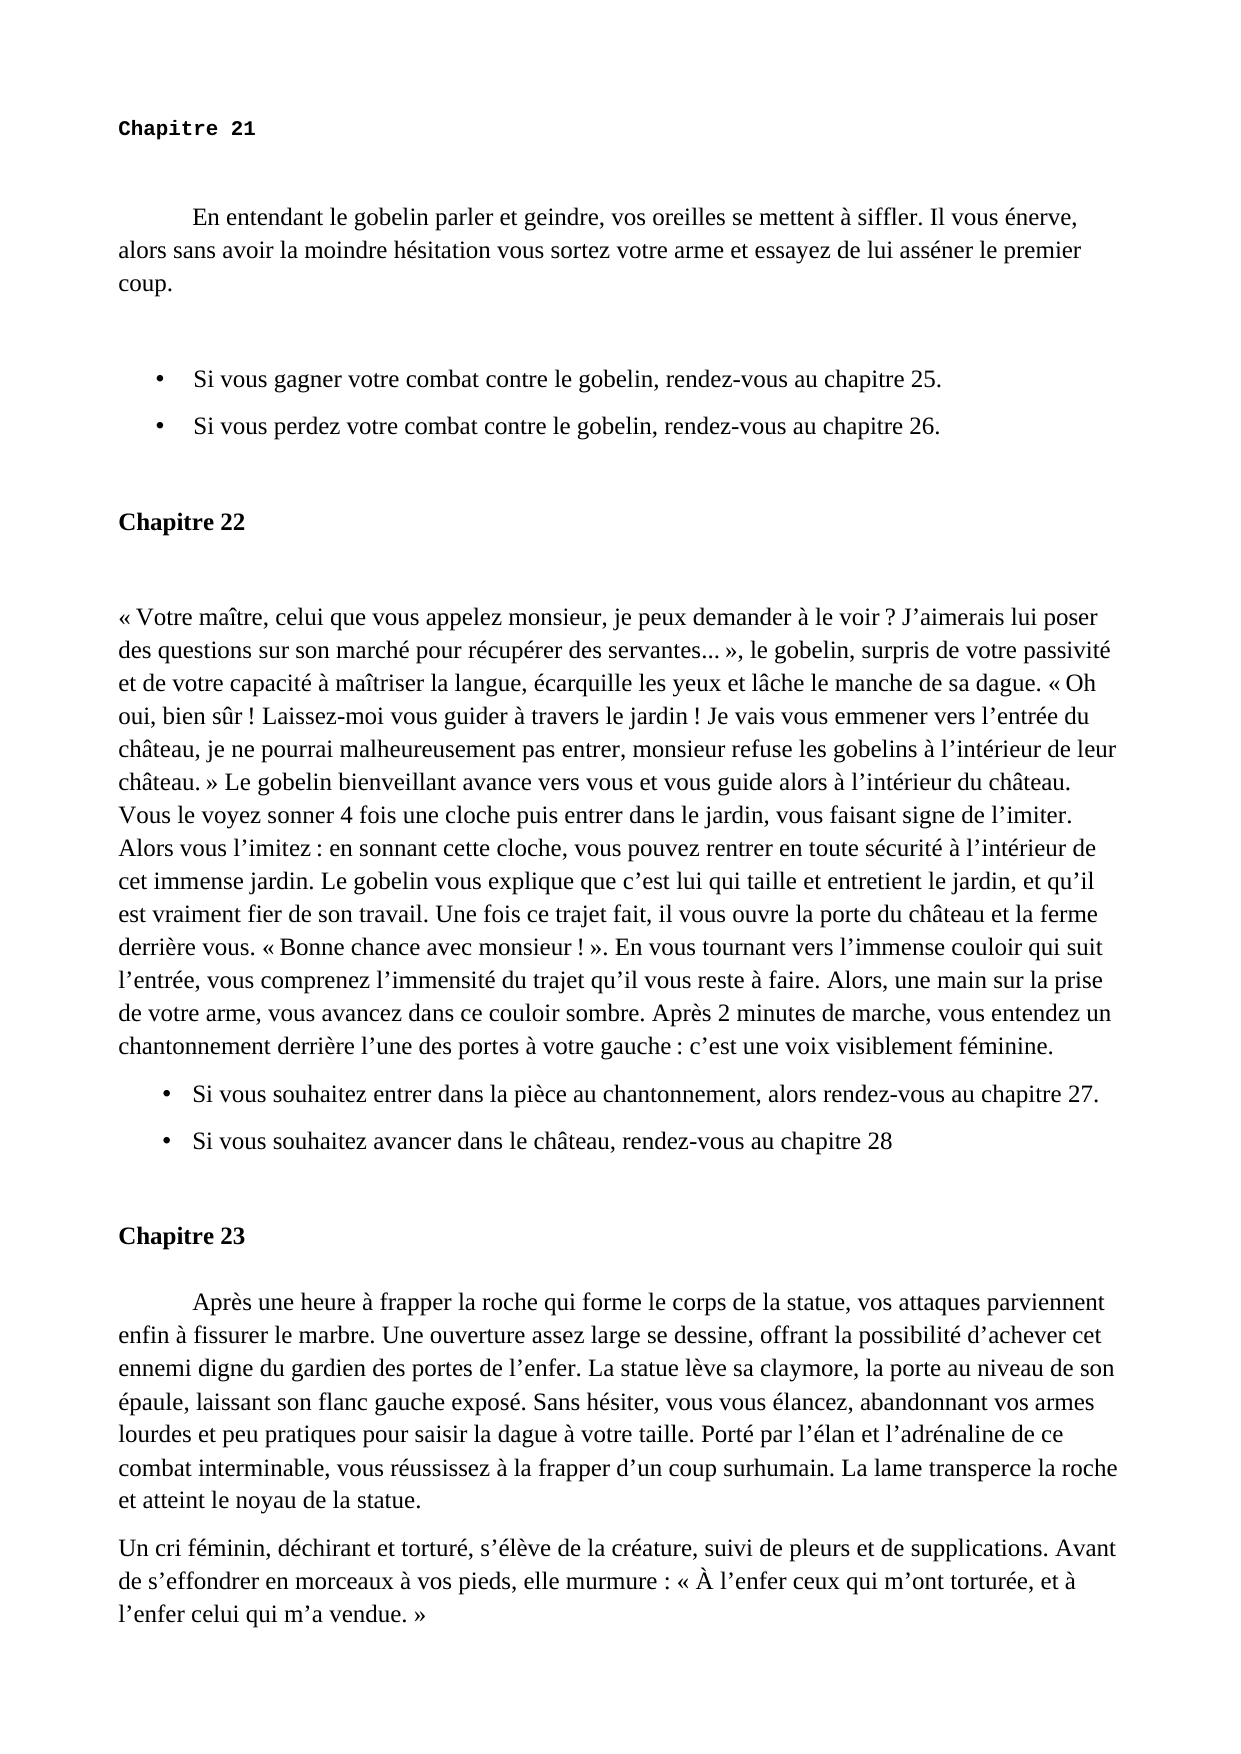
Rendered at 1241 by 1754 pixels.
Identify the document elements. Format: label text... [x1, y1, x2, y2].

text « Votre maître, celui que vous appelez monsieur, je peux demander à le voir ? J’aimerais lui poser des questions sur son marché pour récupérer des servantes... », le gobelin, surpris de votre passivité et de votre capacité à maîtriser la langue, écarquille les yeux et lâche le manche de sa dague. « Oh oui, bien sûr ! Laissez-moi vous guider à travers le jardin ! Je vais vous emmener vers l’entrée du château, je ne pourrai malheureusement pas entrer, monsieur refuse les gobelins à l’intérieur de leur château. » Le gobelin bienveillant avance vers vous et vous guide alors à l’intérieur du château. Vous le voyez sonner 4 fois une cloche puis entrer dans le jardin, vous faisant signe de l’imiter. Alors vous l’imitez : en sonnant cette cloche, vous pouvez rentrer en toute sécurité à l’intérieur de cet immense jardin. Le gobelin vous explique que c’est lui qui taille et entretient le jardin, et qu’il est vraiment fier de son travail. Une fois ce trajet fait, il vous ouvre la porte du château et la ferme derrière vous. « Bonne chance avec monsieur ! ». En vous tournant vers l’immense couloir qui suit l’entrée, vous comprenez l’immensité du trajet qu’il vous reste à faire. Alors, une main sur la prise de votre arme, vous avancez dans ce couloir sombre. Après 2 minutes de marche, vous entendez un chantonnement derrière l’une des portes à votre gauche : c’est une voix visiblement féminine. [118, 602, 1122, 1060]
text Chapitre 23 Après une heure à frapper la roche qui forme le corps de la statue, vos attaques parviennent enfin à fissurer le marbre. Une ouverture assez large se dessine, offrant la possibilité d’achever cet ennemi digne du gardien des portes de l’enfer. La statue lève sa claymore, la porte au niveau de son épaule, laissant son flanc gauche exposé. Sans hésiter, vous vous élancez, abandonnant vos armes lourdes et peu pratiques pour saisir la dague à votre taille. Porté par l’élan et l’adrénaline de ce combat interminable, vous réussissez à la frapper d’un coup surhumain. La lame transperce la roche et atteint le noyau de la statue. [118, 1221, 1122, 1514]
list Si vous perdez votre combat contre le gobelin, rendez-vous au chapitre 26. [156, 411, 1122, 440]
text Chapitre 22 [118, 507, 1122, 535]
list Si vous gagner votre combat contre le gobelin, rendez-vous au chapitre 25. [156, 364, 1122, 392]
text En entendant le gobelin parler et geindre, vos oreilles se mettent à siffler. Il vous énerve, alors sans avoir la moindre hésitation vous sortez votre arme et essayez de lui asséner le premier coup. [118, 202, 1122, 297]
text Chapitre 21 [118, 118, 1122, 142]
list Si vous souhaitez avancer dans le château, rendez-vous au chapitre 28 [162, 1126, 1122, 1155]
text Un cri féminin, déchirant et torturé, s’élève de la créature, suivi de pleurs et de supplications. Avant de s’effondrer en morceaux à vos pieds, elle murmure : « À l’enfer ceux qui m’ont torturée, et à l’enfer celui qui m’a vendue. » [118, 1533, 1122, 1628]
list Si vous souhaitez entrer dans la pièce au chantonnement, alors rendez-vous au chapitre 27. [162, 1079, 1122, 1107]
